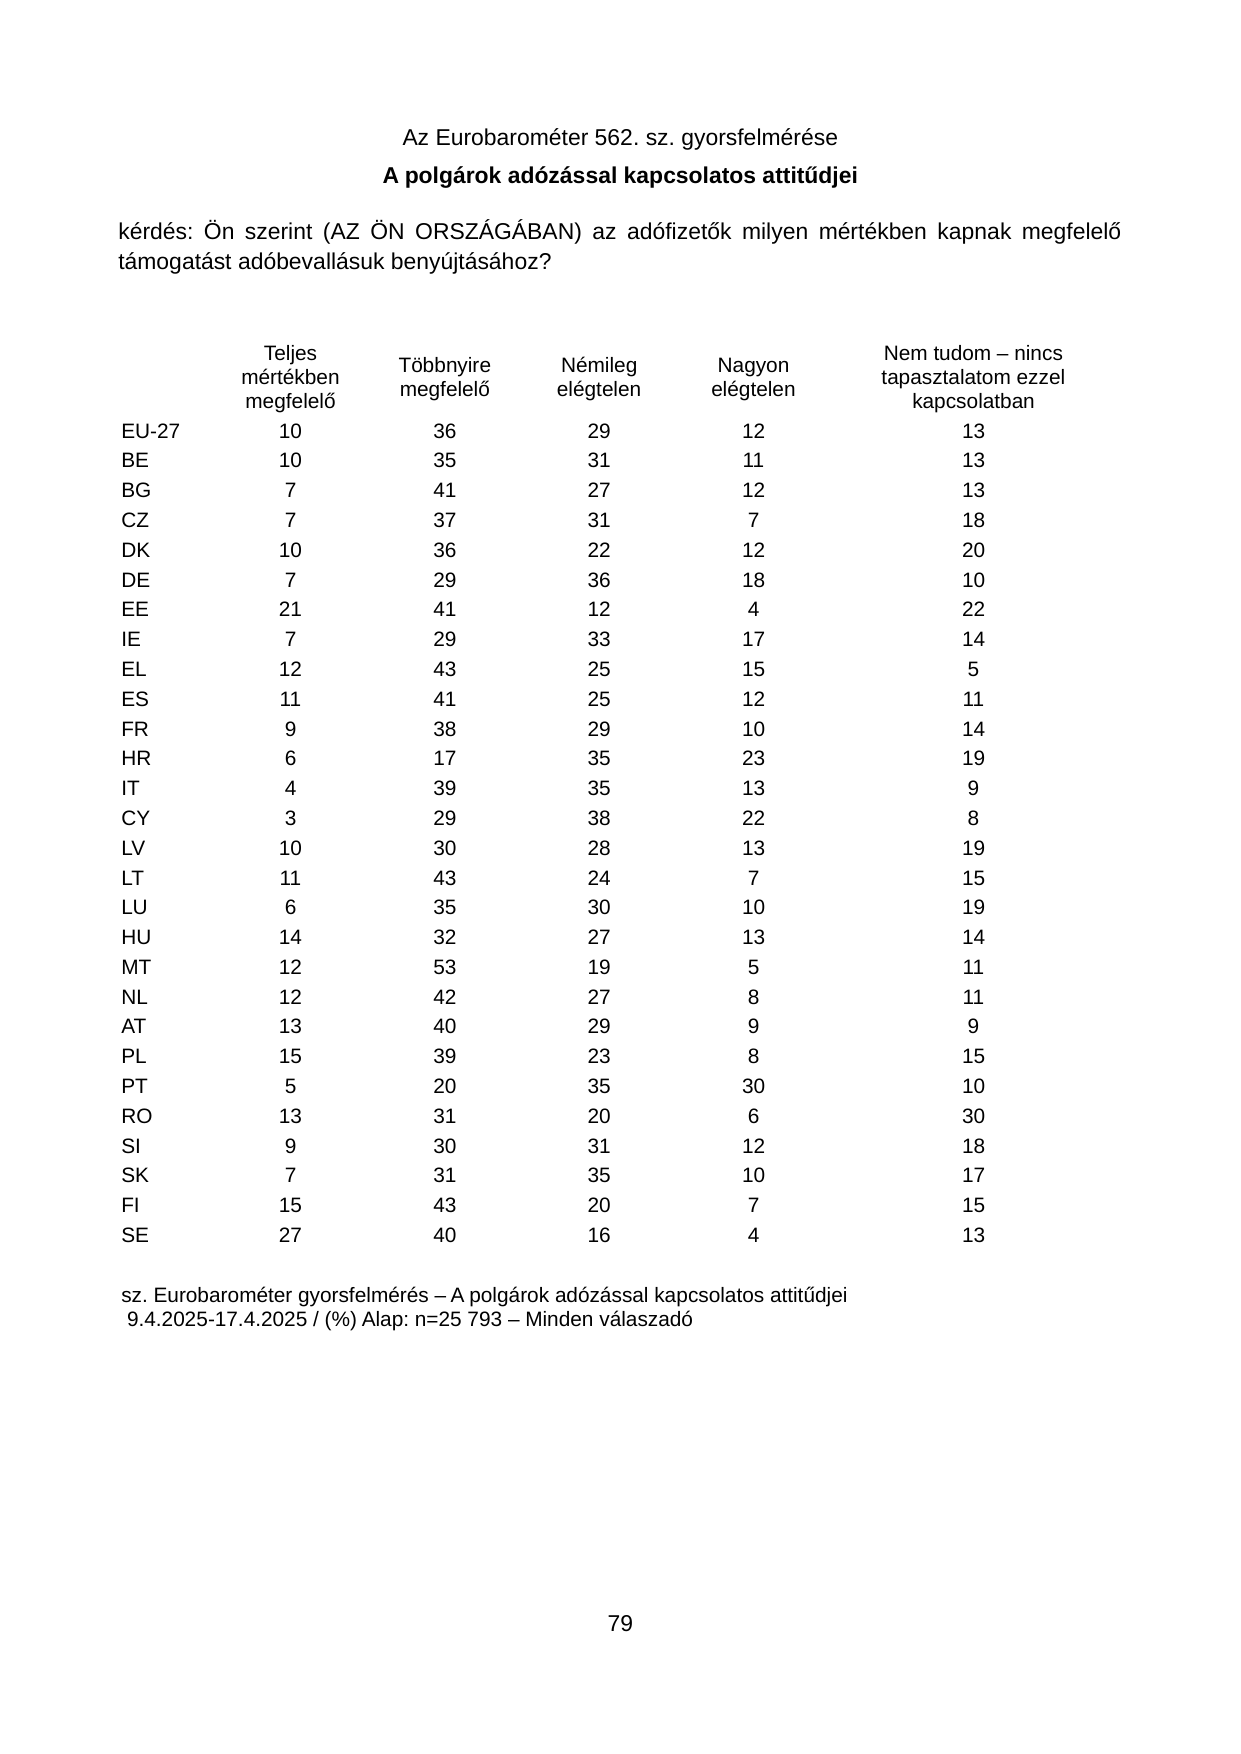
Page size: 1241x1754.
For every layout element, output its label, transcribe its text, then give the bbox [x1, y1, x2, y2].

table_cell SI [118, 1131, 213, 1160]
table_cell 7 [213, 475, 367, 505]
table_cell 11 [831, 952, 1116, 982]
table_cell 19 [831, 892, 1116, 922]
table_cell IT [118, 773, 213, 803]
table_cell 14 [831, 624, 1116, 654]
table_cell 17 [831, 1160, 1116, 1190]
table_cell 35 [522, 743, 676, 773]
table_cell PT [118, 1071, 213, 1101]
table_cell 29 [522, 1011, 676, 1041]
table_cell 7 [676, 1190, 831, 1220]
table_cell 40 [368, 1220, 522, 1250]
table_cell 15 [213, 1190, 367, 1220]
table_cell 7 [213, 565, 367, 594]
table_cell 12 [676, 1131, 831, 1160]
table_cell RO [118, 1101, 213, 1131]
table_cell 13 [213, 1101, 367, 1131]
table_cell 35 [368, 892, 522, 922]
table_cell 13 [676, 833, 831, 862]
table_cell 3 [213, 803, 367, 833]
table_cell 15 [831, 1190, 1116, 1220]
table_cell MT [118, 952, 213, 982]
table_cell 31 [368, 1101, 522, 1131]
text kérdés: Ön szerint (AZ ÖN ORSZÁGÁBAN) az adófizetők milyen mértékben kapnak megfelelő támogatást adóbevallásuk benyújtásához? [118, 218, 1122, 275]
table_cell 11 [831, 982, 1116, 1011]
table_cell 15 [831, 1041, 1116, 1071]
table_cell 21 [213, 594, 367, 624]
table_cell 39 [368, 773, 522, 803]
table_cell 35 [522, 1071, 676, 1101]
table_cell 7 [676, 863, 831, 892]
table_cell 12 [522, 594, 676, 624]
table_cell [368, 1250, 522, 1279]
table_cell 32 [368, 922, 522, 952]
table_cell 10 [831, 1071, 1116, 1101]
table_cell AT [118, 1011, 213, 1041]
table_cell 15 [676, 654, 831, 684]
table_cell 27 [213, 1220, 367, 1250]
table_cell 12 [676, 416, 831, 445]
table_cell 29 [368, 803, 522, 833]
table_cell 12 [676, 475, 831, 505]
table_cell 8 [676, 1041, 831, 1071]
table_cell DK [118, 535, 213, 564]
table_cell [522, 1250, 676, 1279]
table_cell 12 [213, 654, 367, 684]
table_cell 7 [213, 1160, 367, 1190]
table_cell 19 [831, 833, 1116, 862]
table_cell 19 [831, 743, 1116, 773]
table_cell [118, 1250, 213, 1279]
table_cell 38 [368, 714, 522, 743]
table_cell LU [118, 892, 213, 922]
table_cell 30 [522, 892, 676, 922]
table_cell 10 [676, 1160, 831, 1190]
table_cell 5 [676, 952, 831, 982]
table_cell 39 [368, 1041, 522, 1071]
table_cell 30 [368, 1131, 522, 1160]
table_cell BG [118, 475, 213, 505]
table_cell 14 [831, 714, 1116, 743]
table_cell 4 [676, 1220, 831, 1250]
table_cell 7 [213, 505, 367, 535]
table_cell 9 [213, 1131, 367, 1160]
table_cell 10 [831, 565, 1116, 594]
table_cell 24 [522, 863, 676, 892]
table_cell 9 [831, 1011, 1116, 1041]
table_cell 42 [368, 982, 522, 1011]
table_cell 10 [213, 535, 367, 564]
table_cell 6 [213, 743, 367, 773]
table_cell EU-27 [118, 416, 213, 445]
table_header Többnyire megfelelő [368, 338, 522, 416]
table_cell 13 [831, 416, 1116, 445]
table_cell 41 [368, 594, 522, 624]
table_cell 29 [368, 565, 522, 594]
table_cell LT [118, 863, 213, 892]
table_cell 29 [522, 714, 676, 743]
table_cell 16 [522, 1220, 676, 1250]
table_cell HU [118, 922, 213, 952]
table_cell 20 [831, 535, 1116, 564]
table_cell LV [118, 833, 213, 862]
table_cell 30 [676, 1071, 831, 1101]
table_cell 8 [831, 803, 1116, 833]
table_cell sz. Eurobarométer gyorsfelmérés – A polgárok adózással kapcsolatos attitűdjei 9.4.2025-17.4.2025 / (%) Alap: n=25 793 – Minden válaszadó [118, 1280, 1116, 1333]
table_cell 27 [522, 475, 676, 505]
table_cell 12 [676, 535, 831, 564]
table_cell CY [118, 803, 213, 833]
table_cell DE [118, 565, 213, 594]
table_cell 43 [368, 654, 522, 684]
table_cell 11 [676, 445, 831, 475]
table_header Teljes mértékben megfelelő [213, 338, 367, 416]
table_cell 4 [676, 594, 831, 624]
table_header Nagyon elégtelen [676, 338, 831, 416]
table_cell 4 [213, 773, 367, 803]
table_cell 27 [522, 982, 676, 1011]
table_cell 31 [522, 445, 676, 475]
table_cell 40 [368, 1011, 522, 1041]
table_cell 12 [213, 982, 367, 1011]
table_cell 35 [368, 445, 522, 475]
table_cell 6 [676, 1101, 831, 1131]
table_cell 20 [368, 1071, 522, 1101]
table_cell 22 [522, 535, 676, 564]
table_cell 23 [676, 743, 831, 773]
table_cell 12 [213, 952, 367, 982]
table_cell 29 [522, 416, 676, 445]
table_cell 10 [213, 833, 367, 862]
table_cell 11 [213, 863, 367, 892]
table_cell SK [118, 1160, 213, 1190]
table_cell 30 [831, 1101, 1116, 1131]
table_cell EE [118, 594, 213, 624]
table_cell SE [118, 1220, 213, 1250]
table_cell 35 [522, 1160, 676, 1190]
table_cell 27 [522, 922, 676, 952]
table_cell 14 [213, 922, 367, 952]
table_header Némileg elégtelen [522, 338, 676, 416]
table_cell 13 [676, 773, 831, 803]
table_cell 10 [676, 892, 831, 922]
table_cell 15 [213, 1041, 367, 1071]
table_cell 5 [213, 1071, 367, 1101]
table_cell 20 [522, 1190, 676, 1220]
table_cell 17 [368, 743, 522, 773]
table_cell 43 [368, 863, 522, 892]
table_cell 6 [213, 892, 367, 922]
table_cell 43 [368, 1190, 522, 1220]
table_cell EL [118, 654, 213, 684]
table_cell [213, 1250, 367, 1279]
table_cell 31 [522, 1131, 676, 1160]
table_cell 18 [831, 1131, 1116, 1160]
table_cell FR [118, 714, 213, 743]
table_cell 53 [368, 952, 522, 982]
table_header [118, 338, 213, 416]
table_cell 18 [831, 505, 1116, 535]
table_cell 7 [213, 624, 367, 654]
table_cell 13 [831, 1220, 1116, 1250]
table_cell BE [118, 445, 213, 475]
table_cell 22 [676, 803, 831, 833]
table_cell 15 [831, 863, 1116, 892]
table_cell 37 [368, 505, 522, 535]
table_cell 12 [676, 684, 831, 713]
table_cell IE [118, 624, 213, 654]
table_cell 9 [831, 773, 1116, 803]
table_cell 10 [213, 445, 367, 475]
table_cell 13 [831, 475, 1116, 505]
table_cell 41 [368, 684, 522, 713]
table_cell 41 [368, 475, 522, 505]
table_cell 5 [831, 654, 1116, 684]
table_cell CZ [118, 505, 213, 535]
table_cell [831, 1250, 1116, 1279]
table_cell 23 [522, 1041, 676, 1071]
table_cell 7 [676, 505, 831, 535]
table_cell 36 [368, 416, 522, 445]
table_cell 9 [676, 1011, 831, 1041]
table_cell 20 [522, 1101, 676, 1131]
table_cell 8 [676, 982, 831, 1011]
table_cell ES [118, 684, 213, 713]
table_cell 29 [368, 624, 522, 654]
table_cell 17 [676, 624, 831, 654]
table_cell 30 [368, 833, 522, 862]
table_cell NL [118, 982, 213, 1011]
table_cell 38 [522, 803, 676, 833]
table_cell 25 [522, 684, 676, 713]
table_cell 28 [522, 833, 676, 862]
table_cell 22 [831, 594, 1116, 624]
table_header Nem tudom – nincs tapasztalatom ezzel kapcsolatban [831, 338, 1116, 416]
table_cell 14 [831, 922, 1116, 952]
table_cell 11 [213, 684, 367, 713]
table_cell 36 [522, 565, 676, 594]
table_cell FI [118, 1190, 213, 1220]
table_cell 9 [213, 714, 367, 743]
table_cell PL [118, 1041, 213, 1071]
table_cell 19 [522, 952, 676, 982]
table_cell 13 [676, 922, 831, 952]
table_cell 35 [522, 773, 676, 803]
table_cell 13 [213, 1011, 367, 1041]
table_cell 33 [522, 624, 676, 654]
table_cell 36 [368, 535, 522, 564]
table_cell HR [118, 743, 213, 773]
table_cell 25 [522, 654, 676, 684]
table_cell 11 [831, 684, 1116, 713]
table_cell 10 [676, 714, 831, 743]
table_cell 31 [368, 1160, 522, 1190]
table_cell 31 [522, 505, 676, 535]
table_cell 13 [831, 445, 1116, 475]
table_cell 10 [213, 416, 367, 445]
table_cell [676, 1250, 831, 1279]
table_cell 18 [676, 565, 831, 594]
